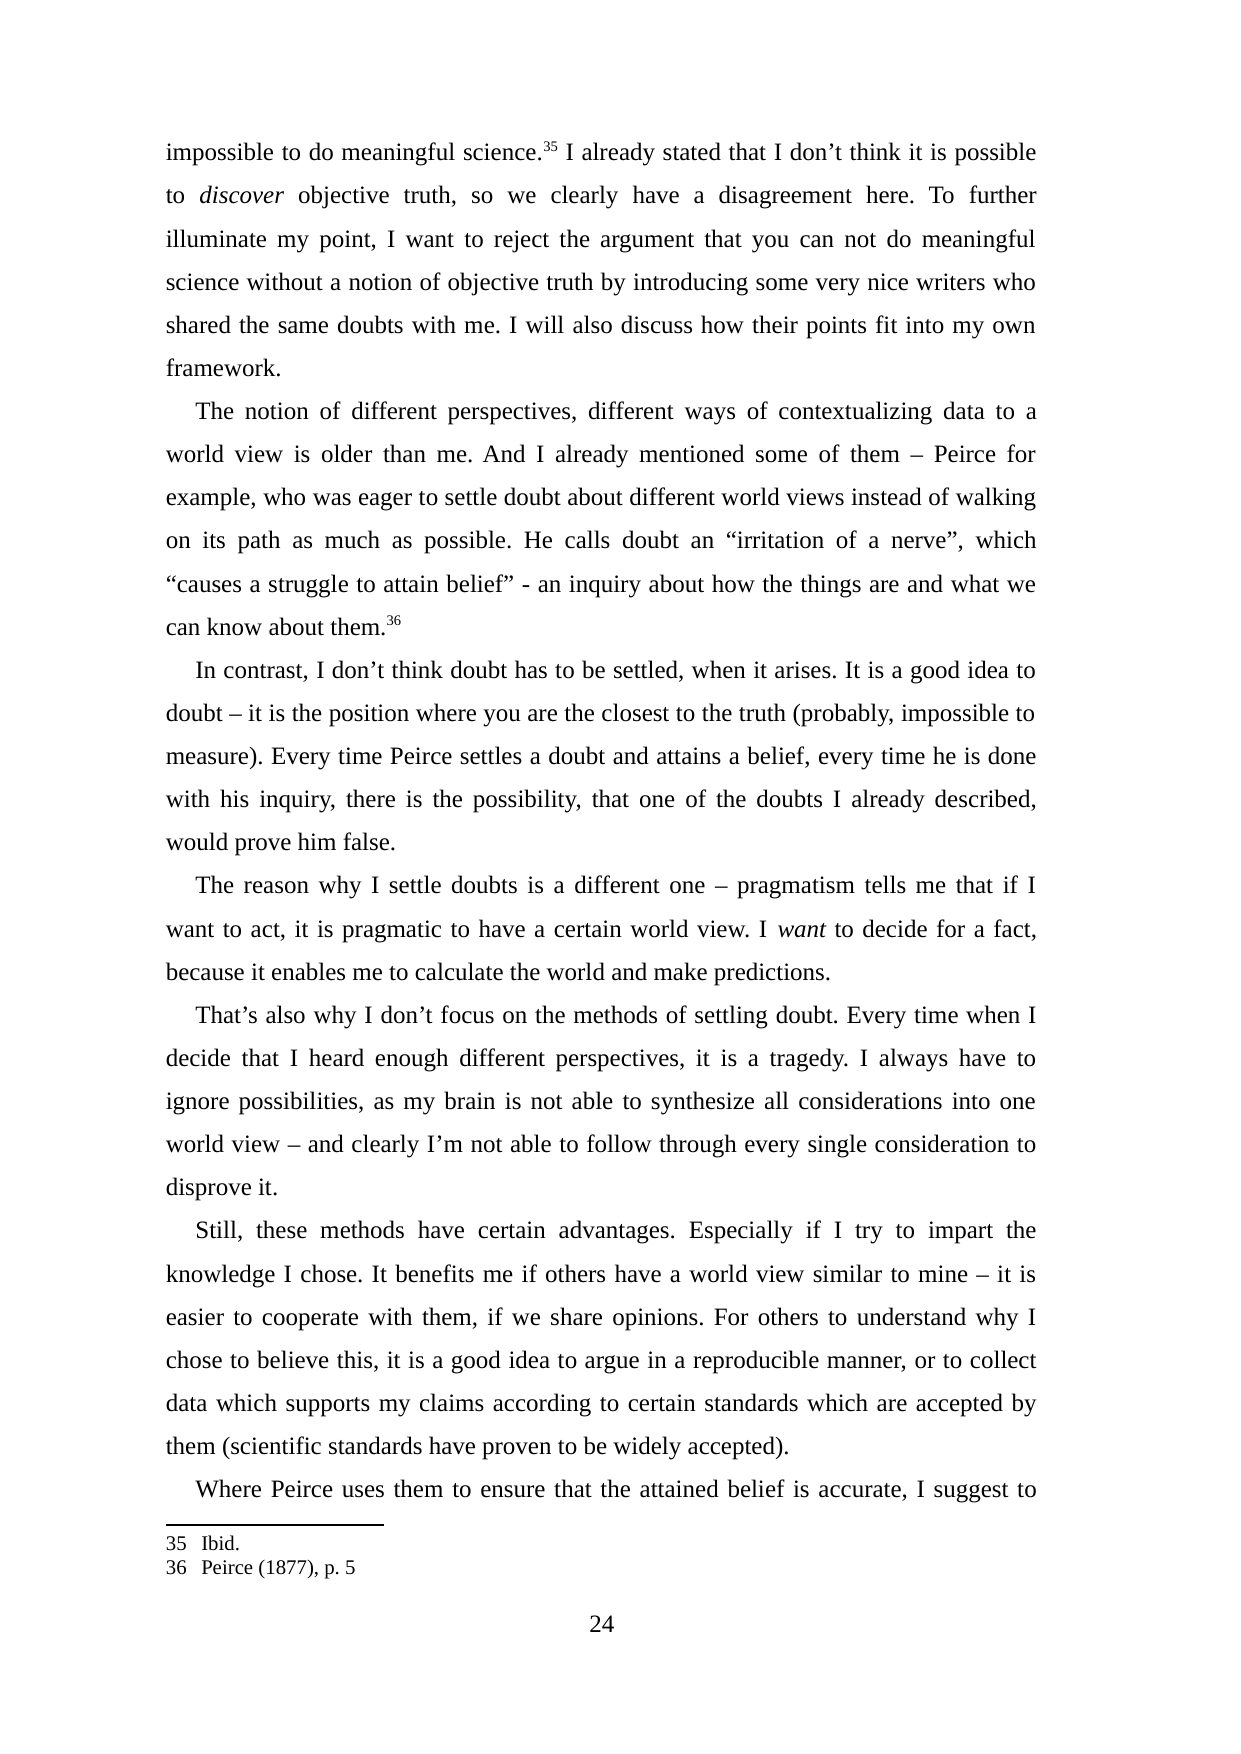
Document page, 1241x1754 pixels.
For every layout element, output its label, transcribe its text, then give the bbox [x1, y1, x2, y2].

text Where Peirce uses them to ensure that the attained belief is accurate, I suggest to [166, 1474, 1037, 1503]
text The reason why I settle doubts is a different one – pragmatism tells me that if I want to act, it is pragmatic to have a certain world view. I want to decide for a fact, because it enables me to calculate the world and make predictions. [166, 871, 1037, 986]
text That’s also why I don’t focus on the methods of settling doubt. Every time when I decide that I heard enough different perspectives, it is a tragedy. I always have to ignore possibilities, as my brain is not able to synthesize all considerations into one world view – and clearly I’m not able to follow through every single consideration to disprove it. [166, 1000, 1037, 1201]
text Peirce (1877), p. 5 [166, 1555, 1037, 1579]
text In contrast, I don’t think doubt has to be settled, when it arises. It is a good idea to doubt – it is the position where you are the closest to the truth (probably, impossible to measure). Every time Peirce settles a doubt and attains a belief, every time he is done with his inquiry, there is the possibility, that one of the doubts I already described, would prove him false. [166, 655, 1037, 856]
text Still, these methods have certain advantages. Especially if I try to impart the knowledge I chose. It benefits me if others have a world view similar to mine – it is easier to cooperate with them, if we share opinions. For others to understand why I chose to believe this, it is a good idea to argue in a reproducible manner, or to collect data which supports my claims according to certain standards which are accepted by them (scientific standards have proven to be widely accepted). [166, 1216, 1037, 1460]
text The notion of different perspectives, different ways of contextualizing data to a world view is older than me. And I already mentioned some of them – Peirce for example, who was eager to settle doubt about different world views instead of walking on its path as much as possible. He calls doubt an “irritation of a nerve”, which “causes a struggle to attain belief” - an inquiry about how the things are and what we can know about them. [166, 396, 1037, 641]
text Ibid. [166, 1531, 1037, 1555]
text impossible to do meaningful science. I already stated that I don’t think it is possible to discover objective truth, so we clearly have a disagreement here. To further illuminate my point, I want to reject the argument that you can not do meaningful science without a notion of objective truth by introducing some very nice writers who shared the same doubts with me. I will also discuss how their points fit into my own framework. [166, 137, 1037, 382]
